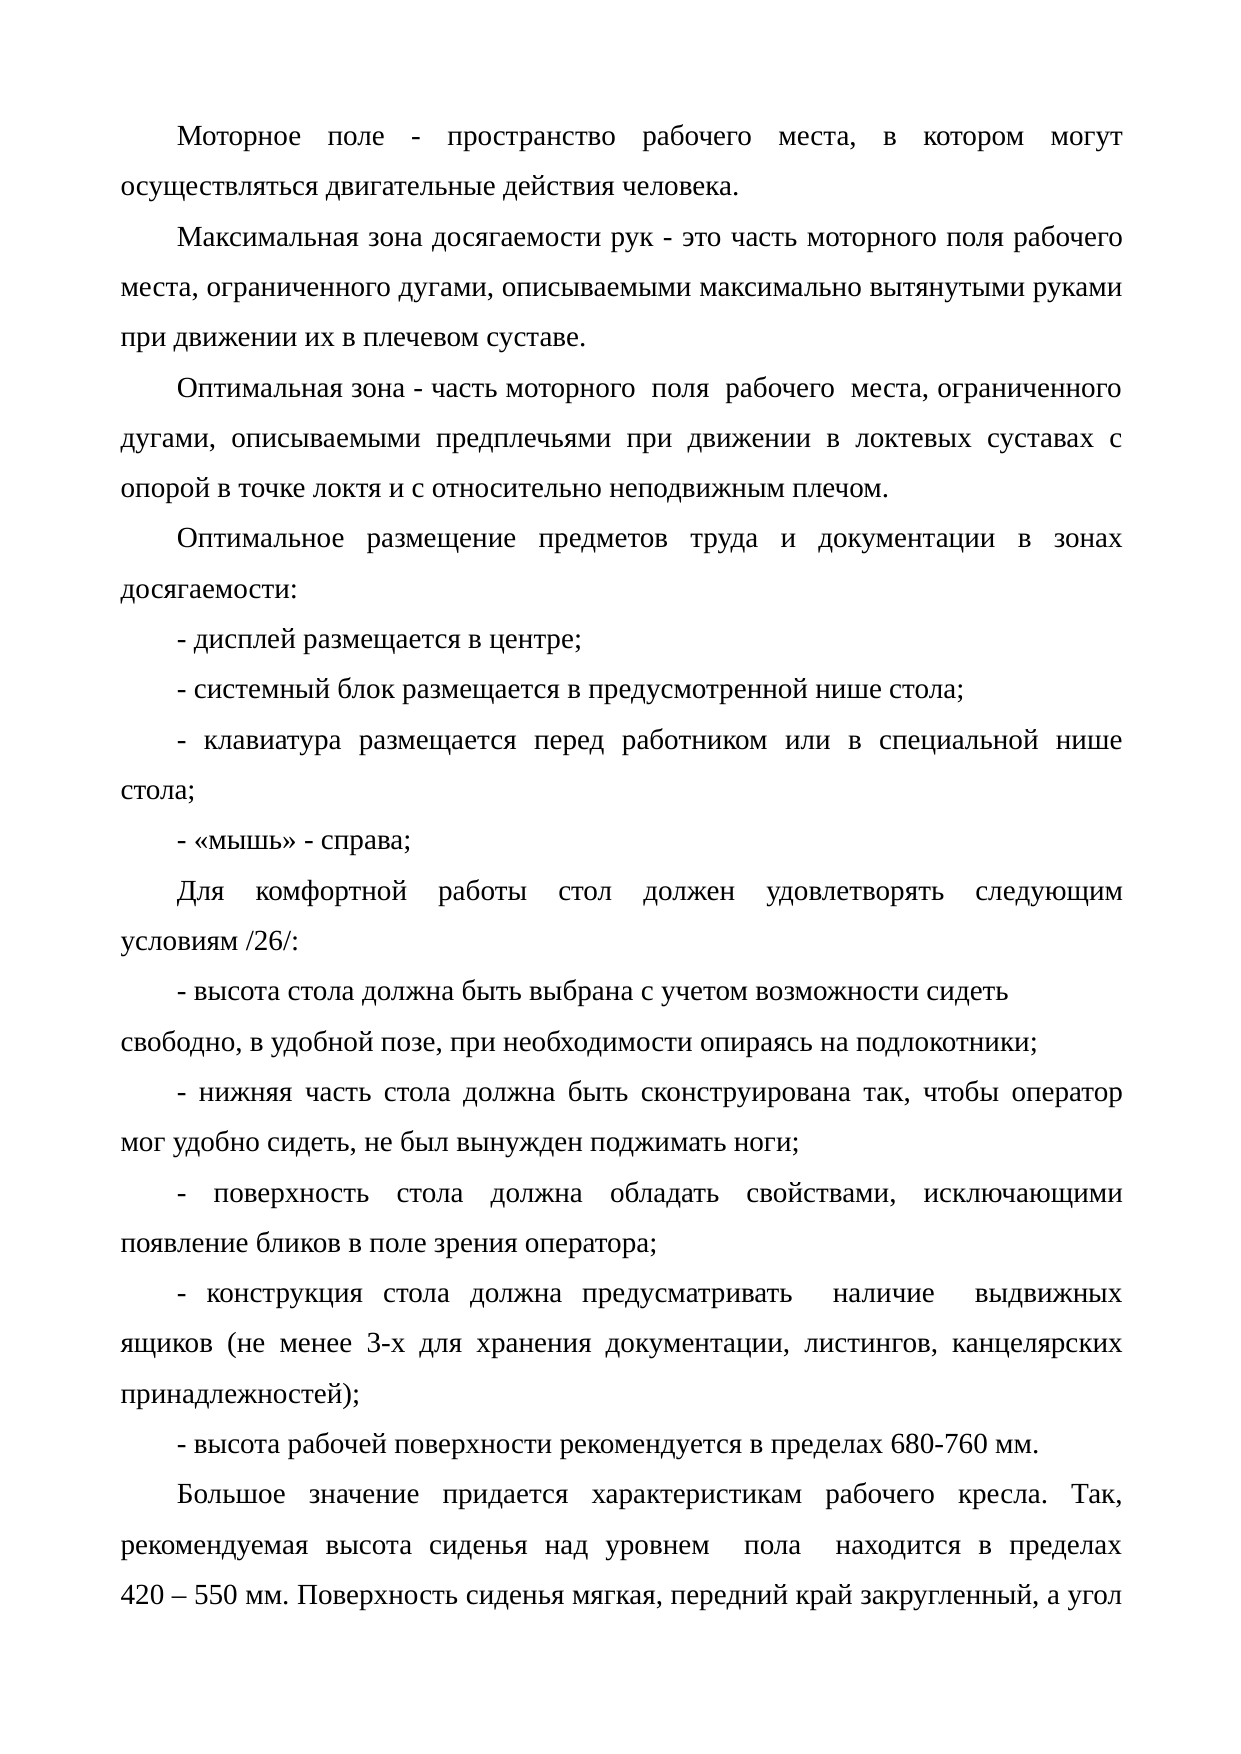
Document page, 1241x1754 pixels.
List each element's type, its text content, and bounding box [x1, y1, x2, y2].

text Для комфортной работы стол должен удовлетворять следующим условиям /26/: [120, 873, 1123, 957]
text - высота стола должна быть выбрана с учетом возможности сидеть [120, 973, 1123, 1007]
text Моторное поле - пространство рабочего места, в котором могут осуществляться двигательные действия человека. [120, 118, 1123, 202]
text Большое значение придается характеристикам рабочего кресла. Так, рекомендуемая высота сиденья над уровнем пола находится в пределах 420 – 550 мм. Поверхность сиденья мягкая, передний край закругленный, а угол [120, 1477, 1123, 1611]
text - дисплей размещается в центре; [120, 621, 1123, 655]
text - высота рабочей поверхности рекомендуется в пределах 680-760 мм. [120, 1426, 1123, 1460]
text - нижняя часть стола должна быть сконструирована так, чтобы оператор мог удобно сидеть, не был вынужден поджимать ноги; [120, 1074, 1123, 1158]
text свободно, в удобной позе, при необходимости опираясь на подлокотники; [120, 1024, 1123, 1057]
text - «мышь» - справа; [120, 822, 1123, 856]
text - клавиатура размещается перед работником или в специальной нише стола; [120, 722, 1123, 806]
text Оптимальная зона - часть моторного поля рабочего места, ограниченного дугами, описываемыми предплечьями при движении в локтевых суставах с опорой в точке локтя и с относительно неподвижным плечом. [120, 370, 1123, 504]
text Максимальная зона досягаемости рук - это часть моторного поля рабочего места, ограниченного дугами, описываемыми максимально вытянутыми руками при движении их в плечевом суставе. [120, 219, 1123, 353]
text - конструкция стола должна предусматривать наличие выдвижных ящиков (не менее 3-х для хранения документации, листингов, канцелярских принадлежностей); [120, 1275, 1123, 1409]
text - поверхность стола должна обладать свойствами, исключающими появление бликов в поле зрения оператора; [120, 1175, 1123, 1258]
text Оптимальное размещение предметов труда и документации в зонах досягаемости: [120, 521, 1123, 604]
text - системный блок размещается в предусмотренной нише стола; [120, 672, 1123, 705]
